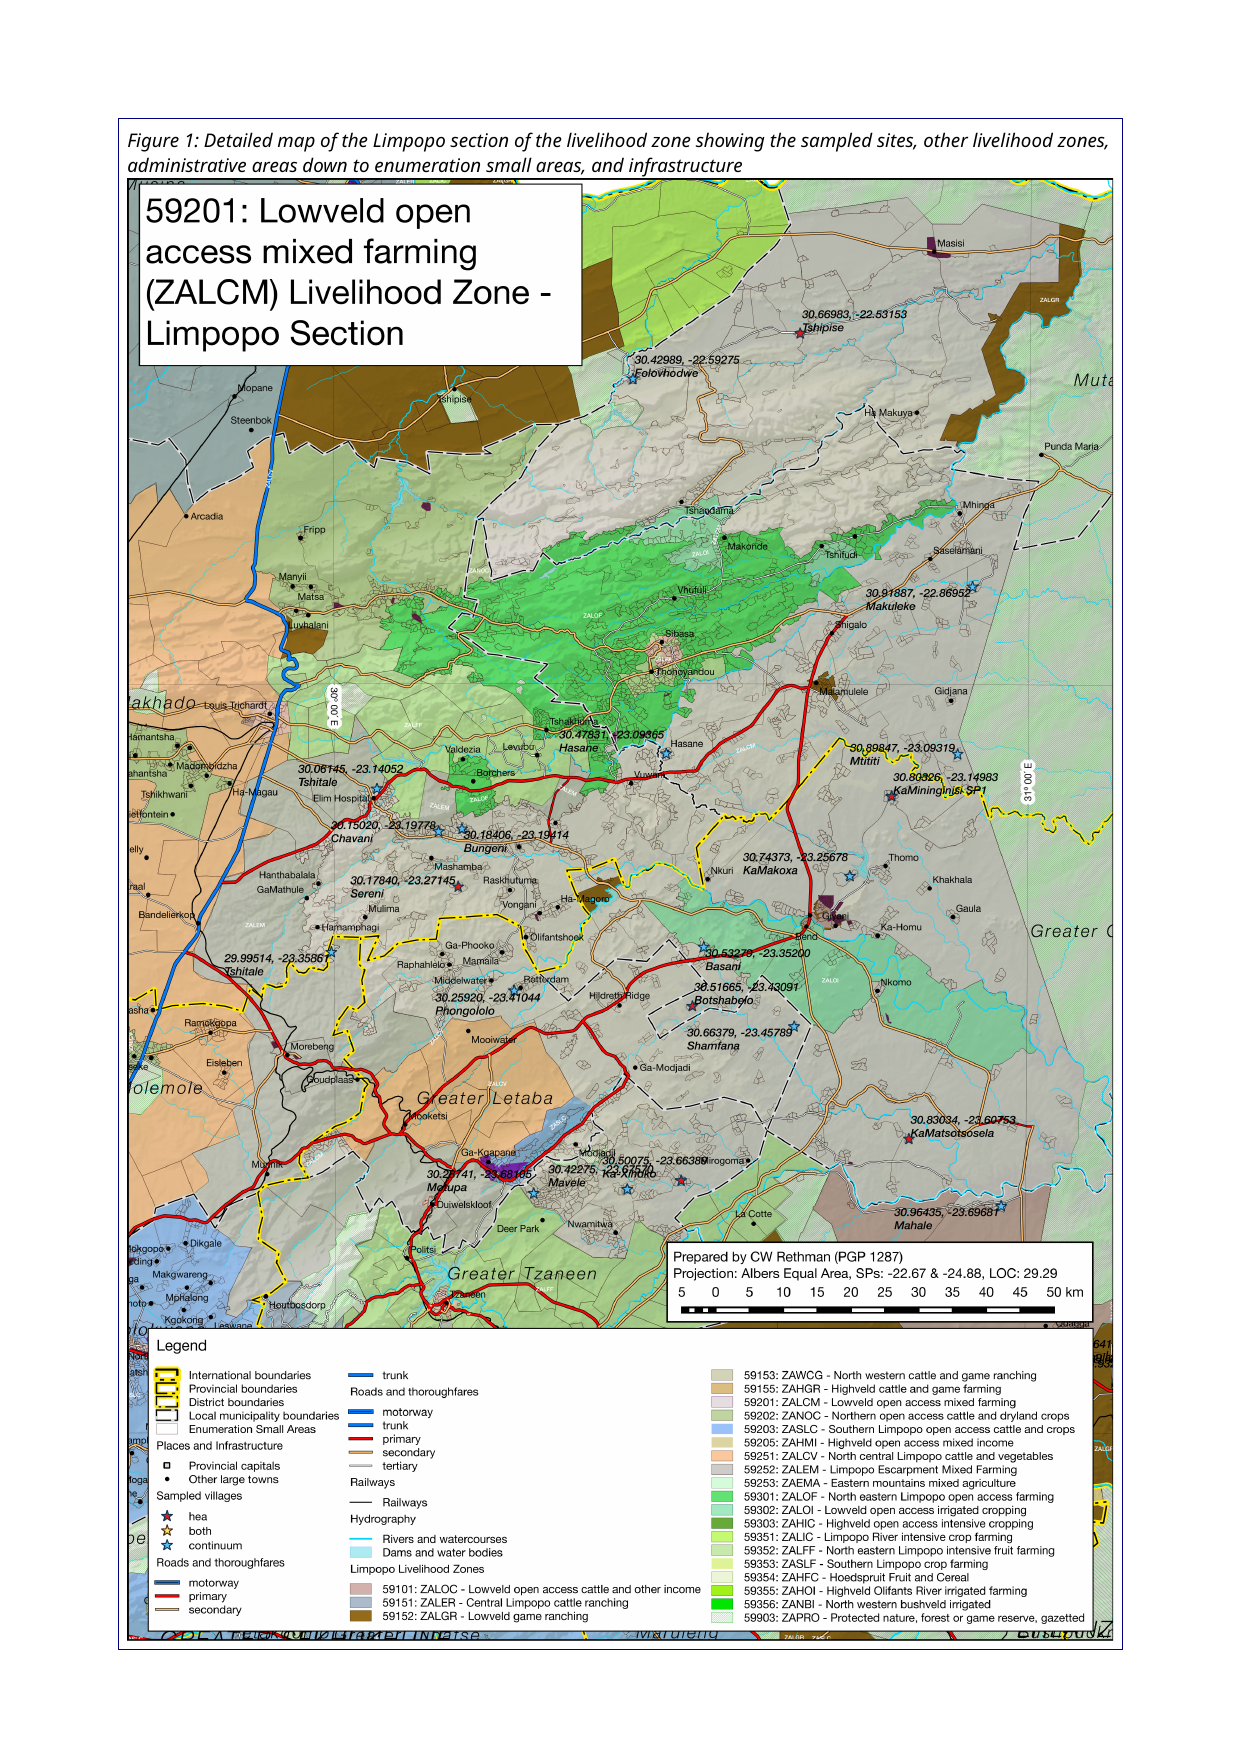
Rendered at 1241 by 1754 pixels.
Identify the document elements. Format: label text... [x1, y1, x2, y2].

text Figure 1: Detailed map of the Limpopo section of the livelihood zone showing the sampled sites, other livelihood zones, administrative areas down to enumeration small areas, and infrastructure [127, 127, 1113, 178]
picture [127, 178, 1114, 1641]
